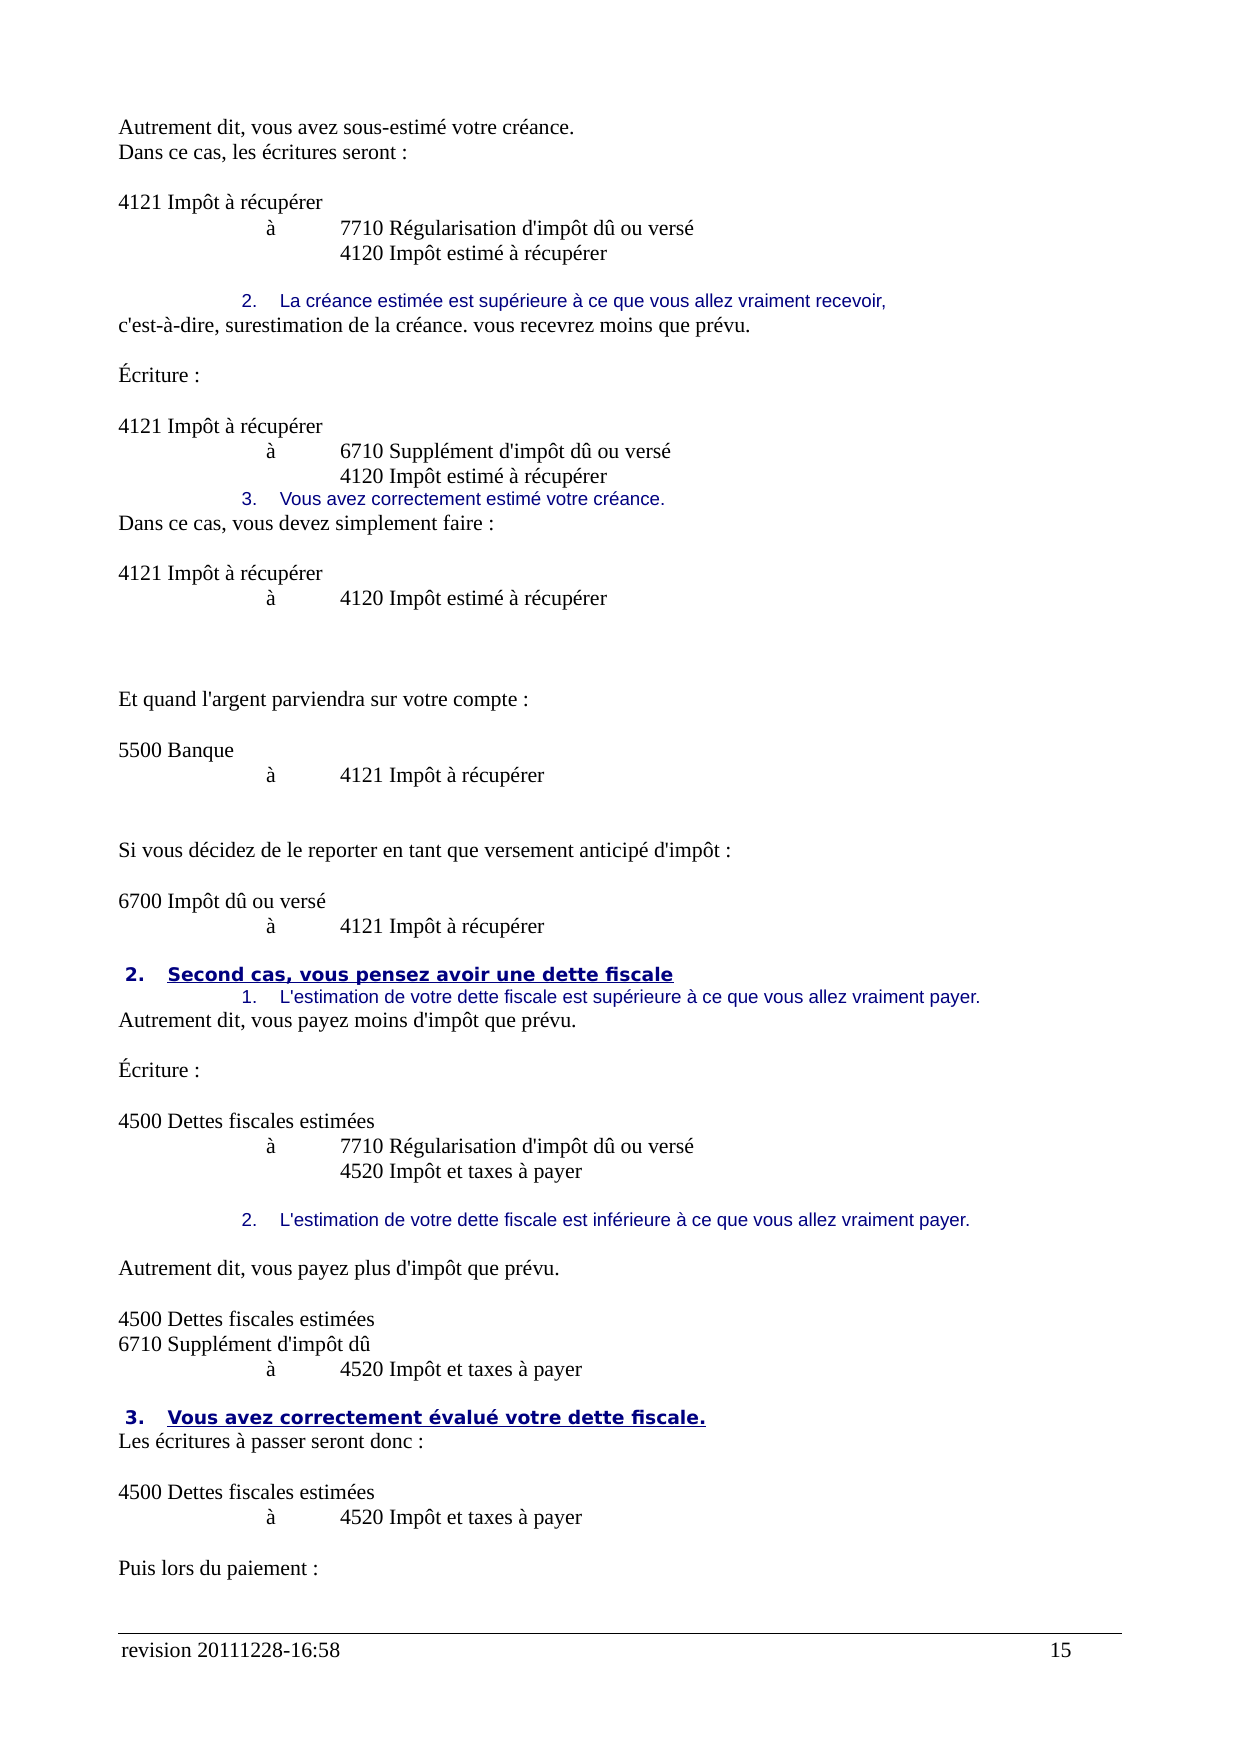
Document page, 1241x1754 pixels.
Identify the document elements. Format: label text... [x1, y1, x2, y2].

text 6700 Impôt dû ou versé [118, 888, 1122, 913]
subtitle Second cas, vous pensez avoir une dette fiscale [118, 963, 1122, 985]
text Écriture : [118, 362, 1122, 387]
text Autrement dit, vous payez plus d'impôt que prévu. [118, 1255, 1122, 1281]
text à 7710 Régularisation d'impôt dû ou versé [118, 1133, 1122, 1158]
text 4120 Impôt estimé à récupérer [118, 463, 1122, 488]
text 4121 Impôt à récupérer [118, 189, 1122, 214]
text Si vous décidez de le reporter en tant que versement anticipé d'impôt : [118, 837, 1122, 863]
text c'est-à-dire, surestimation de la créance. vous recevrez moins que prévu. [118, 312, 1122, 337]
text Les écritures à passer seront donc : [118, 1428, 1122, 1454]
text 5500 Banque [118, 737, 1122, 762]
text à 4520 Impôt et taxes à payer [118, 1356, 1122, 1381]
subtitle Vous avez correctement évalué votre dette fiscale. [118, 1407, 1122, 1428]
text à 7710 Régularisation d'impôt dû ou versé [118, 214, 1122, 240]
subtitle L'estimation de votre dette fiscale est supérieure à ce que vous allez vraiment payer. [236, 985, 1122, 1007]
text à 4121 Impôt à récupérer [118, 762, 1122, 787]
text 4121 Impôt à récupérer [118, 413, 1122, 438]
text à 4120 Impôt estimé à récupérer [118, 585, 1122, 611]
text Écriture : [118, 1057, 1122, 1083]
subtitle L'estimation de votre dette fiscale est inférieure à ce que vous allez vraiment payer. [236, 1209, 1122, 1230]
text 4500 Dettes fiscales estimées [118, 1108, 1122, 1133]
text 4121 Impôt à récupérer [118, 560, 1122, 585]
text à 6710 Supplément d'impôt dû ou versé [118, 438, 1122, 463]
text Puis lors du paiement : [118, 1554, 1122, 1580]
subtitle Vous avez correctement estimé votre créance. [236, 488, 1122, 510]
text 4520 Impôt et taxes à payer [118, 1158, 1122, 1183]
text 4500 Dettes fiscales estimées [118, 1479, 1122, 1504]
text à 4520 Impôt et taxes à payer [118, 1504, 1122, 1529]
text Autrement dit, vous payez moins d'impôt que prévu. [118, 1007, 1122, 1032]
text Et quand l'argent parviendra sur votre compte : [118, 686, 1122, 711]
text 4500 Dettes fiscales estimées [118, 1306, 1122, 1331]
text à 4121 Impôt à récupérer [118, 913, 1122, 938]
text Autrement dit, vous avez sous-estimé votre créance. [118, 114, 1122, 139]
text Dans ce cas, vous devez simplement faire : [118, 510, 1122, 535]
subtitle La créance estimée est supérieure à ce que vous allez vraiment recevoir, [236, 290, 1122, 312]
text Dans ce cas, les écritures seront : [118, 139, 1122, 164]
text 6710 Supplément d'impôt dû [118, 1331, 1122, 1356]
text 4120 Impôt estimé à récupérer [118, 240, 1122, 265]
